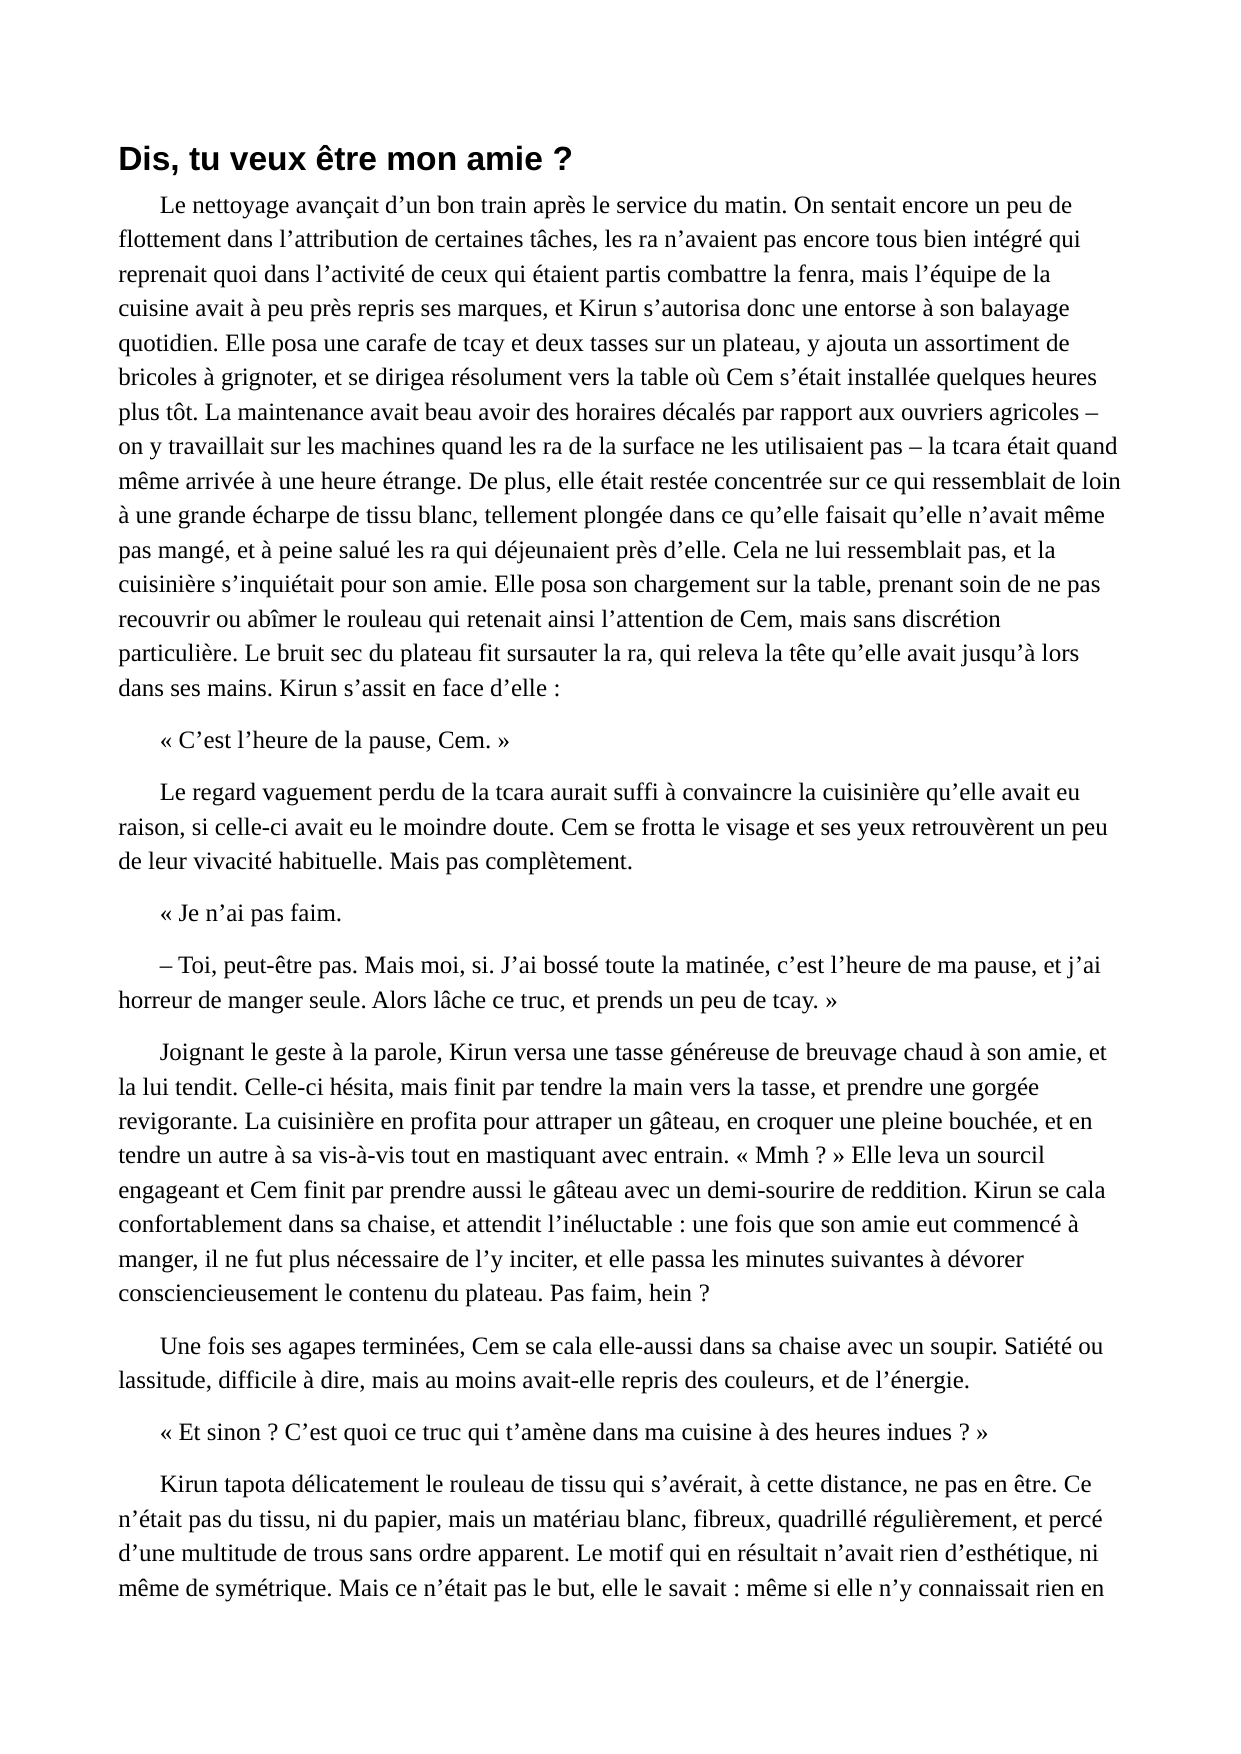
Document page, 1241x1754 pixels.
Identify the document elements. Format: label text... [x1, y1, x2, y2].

text Le nettoyage avançait d’un bon train après le service du matin. On sentait encore un peu de flottement dans l’attribution de certaines tâches, les ra n’avaient pas encore tous bien intégré qui reprenait quoi dans l’activité de ceux qui étaient partis combattre la fenra, mais l’équipe de la cuisine avait à peu près repris ses marques, et Kirun s’autorisa donc une entorse à son balayage quotidien. Elle posa une carafe de tcay et deux tasses sur un plateau, y ajouta un assortiment de bricoles à grignoter, et se dirigea résolument vers la table où Cem s’était installée quelques heures plus tôt. La maintenance avait beau avoir des horaires décalés par rapport aux ouvriers agricoles – on y travaillait sur les machines quand les ra de la surface ne les utilisaient pas – la tcara était quand même arrivée à une heure étrange. De plus, elle était restée concentrée sur ce qui ressemblait de loin à une grande écharpe de tissu blanc, tellement plongée dans ce qu’elle faisait qu’elle n’avait même pas mangé, et à peine salué les ra qui déjeunaient près d’elle. Cela ne lui ressemblait pas, et la cuisinière s’inquiétait pour son amie. Elle posa son chargement sur la table, prenant soin de ne pas recouvrir ou abîmer le rouleau qui retenait ainsi l’attention de Cem, mais sans discrétion particulière. Le bruit sec du plateau fit sursauter la ra, qui releva la tête qu’elle avait jusqu’à lors dans ses mains. Kirun s’assit en face d’elle : [118, 190, 1122, 702]
subtitle Dis, tu veux être mon amie ? [118, 139, 1122, 178]
text « Je n’ai pas faim. [118, 898, 1122, 927]
text Joignant le geste à la parole, Kirun versa une tasse généreuse de breuvage chaud à son amie, et la lui tendit. Celle-ci hésita, mais finit par tendre la main vers la tasse, et prendre une gorgée revigorante. La cuisinière en profita pour attraper un gâteau, en croquer une pleine bouchée, et en tendre un autre à sa vis-à-vis tout en mastiquant avec entrain. « Mmh ? » Elle leva un sourcil engageant et Cem finit par prendre aussi le gâteau avec un demi-sourire de reddition. Kirun se cala confortablement dans sa chaise, et attendit l’inéluctable : une fois que son amie eut commencé à manger, il ne fut plus nécessaire de l’y inciter, et elle passa les minutes suivantes à dévorer consciencieusement le contenu du plateau. Pas faim, hein ? [118, 1037, 1122, 1307]
text Le regard vaguement perdu de la tcara aurait suffi à convaincre la cuisinière qu’elle avait eu raison, si celle-ci avait eu le moindre doute. Cem se frotta le visage et ses yeux retrouvèrent un peu de leur vivacité habituelle. Mais pas complètement. [118, 777, 1122, 875]
text – Toi, peut-être pas. Mais moi, si. J’ai bossé toute la matinée, c’est l’heure de ma pause, et j’ai horreur de manger seule. Alors lâche ce truc, et prends un peu de tcay. » [118, 951, 1122, 1014]
text Kirun tapota délicatement le rouleau de tissu qui s’avérait, à cette distance, ne pas en être. Ce n’était pas du tissu, ni du papier, mais un matériau blanc, fibreux, quadrillé régulièrement, et percé d’une multitude de trous sans ordre apparent. Le motif qui en résultait n’avait rien d’esthétique, ni même de symétrique. Mais ce n’était pas le but, elle le savait : même si elle n’y connaissait rien en [118, 1469, 1122, 1602]
text « C’est l’heure de la pause, Cem. » [118, 725, 1122, 754]
text Une fois ses agapes terminées, Cem se cala elle-aussi dans sa chaise avec un soupir. Satiété ou lassitude, difficile à dire, mais au moins avait-elle repris des couleurs, et de l’énergie. [118, 1331, 1122, 1394]
text « Et sinon ? C’est quoi ce truc qui t’amène dans ma cuisine à des heures indues ? » [118, 1417, 1122, 1446]
